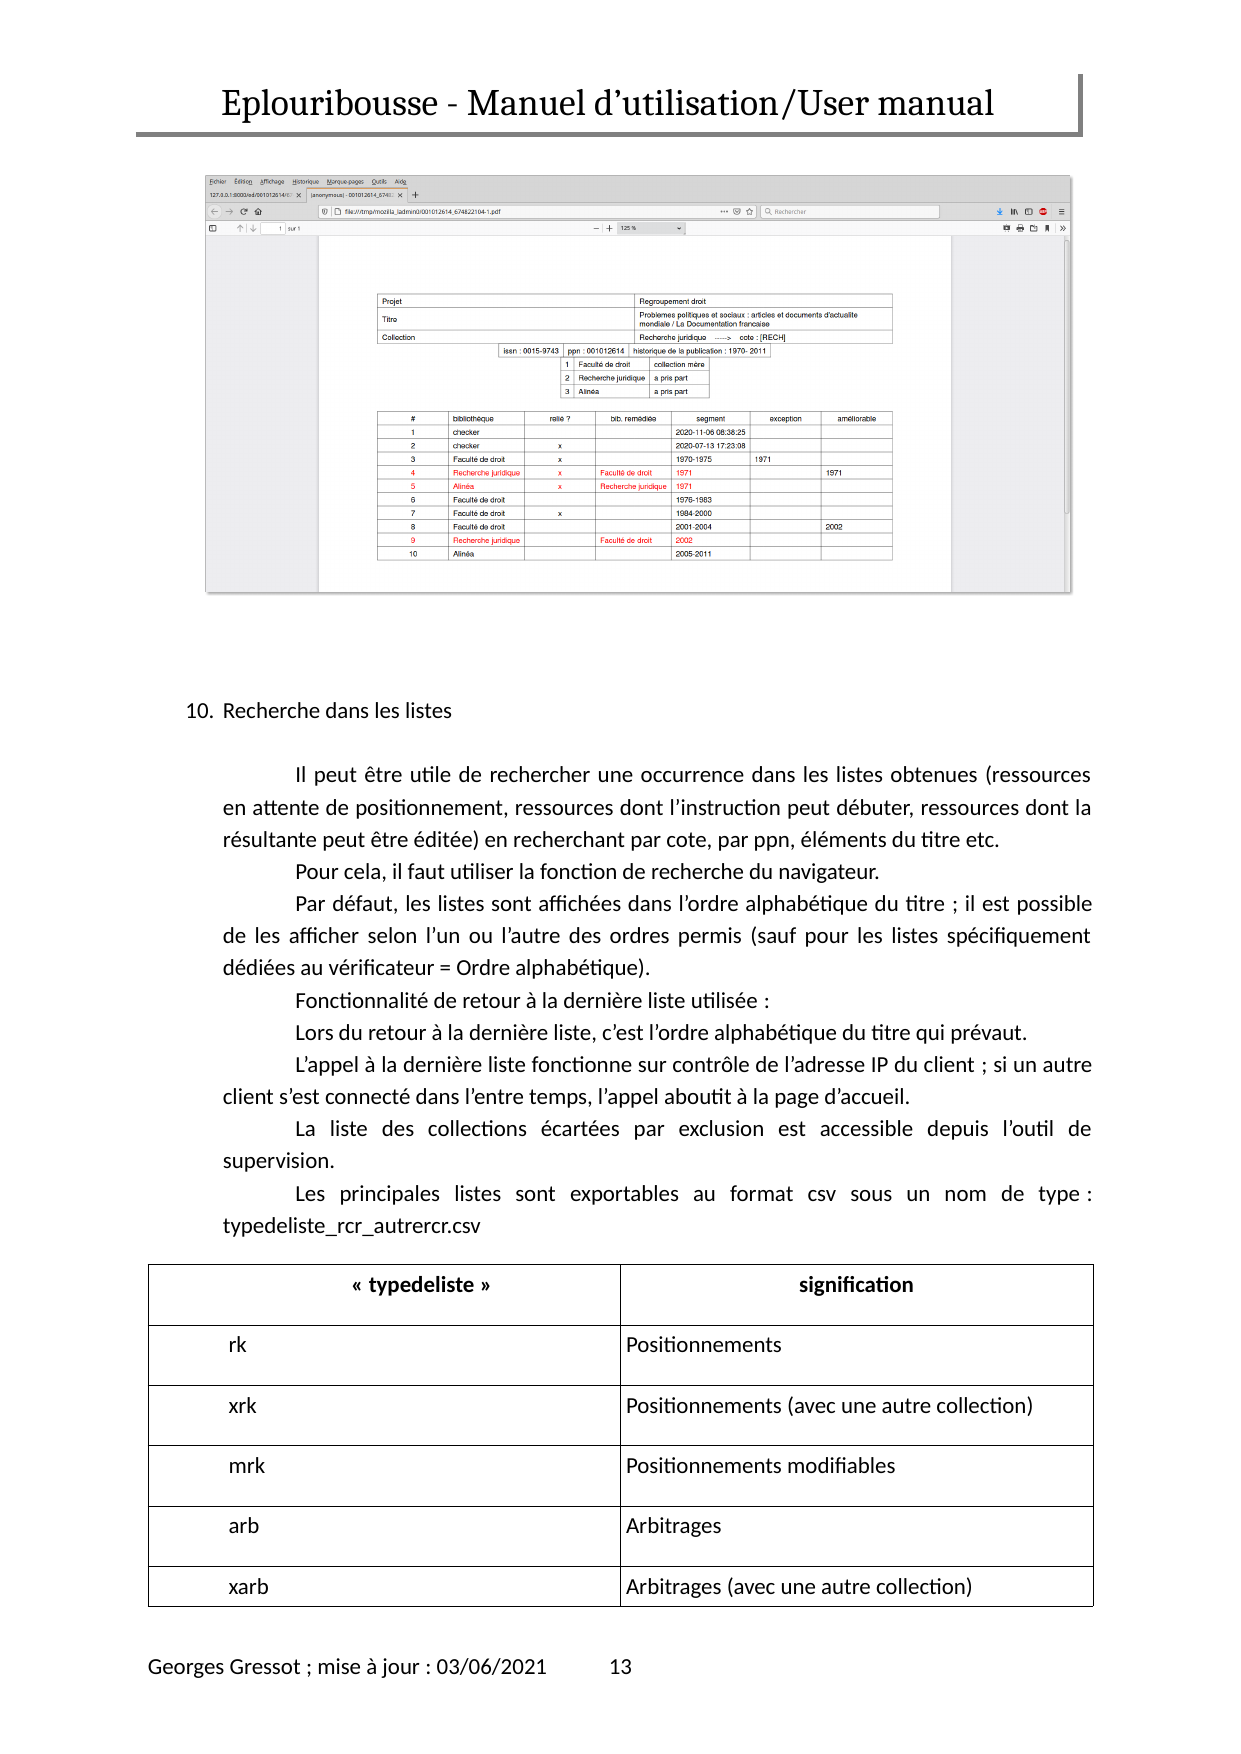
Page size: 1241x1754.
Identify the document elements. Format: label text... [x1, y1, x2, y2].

list Par défaut, les listes sont affichées dans l’ordre alphabétique du titre ; il est possible de les afficher selon l’un ou l’autre des ordres permis (sauf pour les listes spécifiquement dédiées au vérificateur = Ordre alphabétique). [223, 889, 1093, 982]
picture [203, 173, 1074, 596]
table_cell Arbitrages [621, 1507, 1093, 1566]
table_cell xrk [149, 1386, 620, 1445]
list L’appel à la dernière liste fonctionne sur contrôle de l’adresse IP du client ; si un autre client s’est connecté dans l’entre temps, l’appel aboutit à la page d’accueil. [223, 1050, 1093, 1110]
list La liste des collections écartées par exclusion est accessible depuis l’outil de supervision. [223, 1114, 1093, 1175]
list Lors du retour à la dernière liste, c’est l’ordre alphabétique du titre qui prévaut. [223, 1018, 1093, 1046]
list Fonctionnalité de retour à la dernière liste utilisée : [223, 986, 1093, 1014]
table_cell Positionnements [621, 1326, 1093, 1385]
table_header signification [621, 1265, 1093, 1324]
table_cell Positionnements (avec une autre collection) [621, 1386, 1093, 1445]
list Il peut être utile de rechercher une occurrence dans les listes obtenues (ressources en attente de positionnement, ressources dont l’instruction peut débuter, ressources dont la résultante peut être éditée) en recherchant par cote, par ppn, éléments du titre etc. [223, 760, 1093, 853]
list Les principales listes sont exportables au format csv sous un nom de type : typedeliste_rcr_autrercr.csv [223, 1179, 1093, 1239]
table_cell Arbitrages (avec une autre collection) [621, 1567, 1093, 1606]
list Recherche dans les listes [185, 696, 1093, 724]
table_cell mrk [149, 1446, 620, 1506]
list Pour cela, il faut utiliser la fonction de recherche du navigateur. [223, 857, 1093, 885]
table_cell arb [149, 1507, 620, 1566]
table_cell rk [149, 1326, 620, 1385]
table_cell Positionnements modifiables [621, 1446, 1093, 1506]
table_header « typedeliste » [149, 1265, 620, 1324]
table_cell xarb [149, 1567, 620, 1606]
